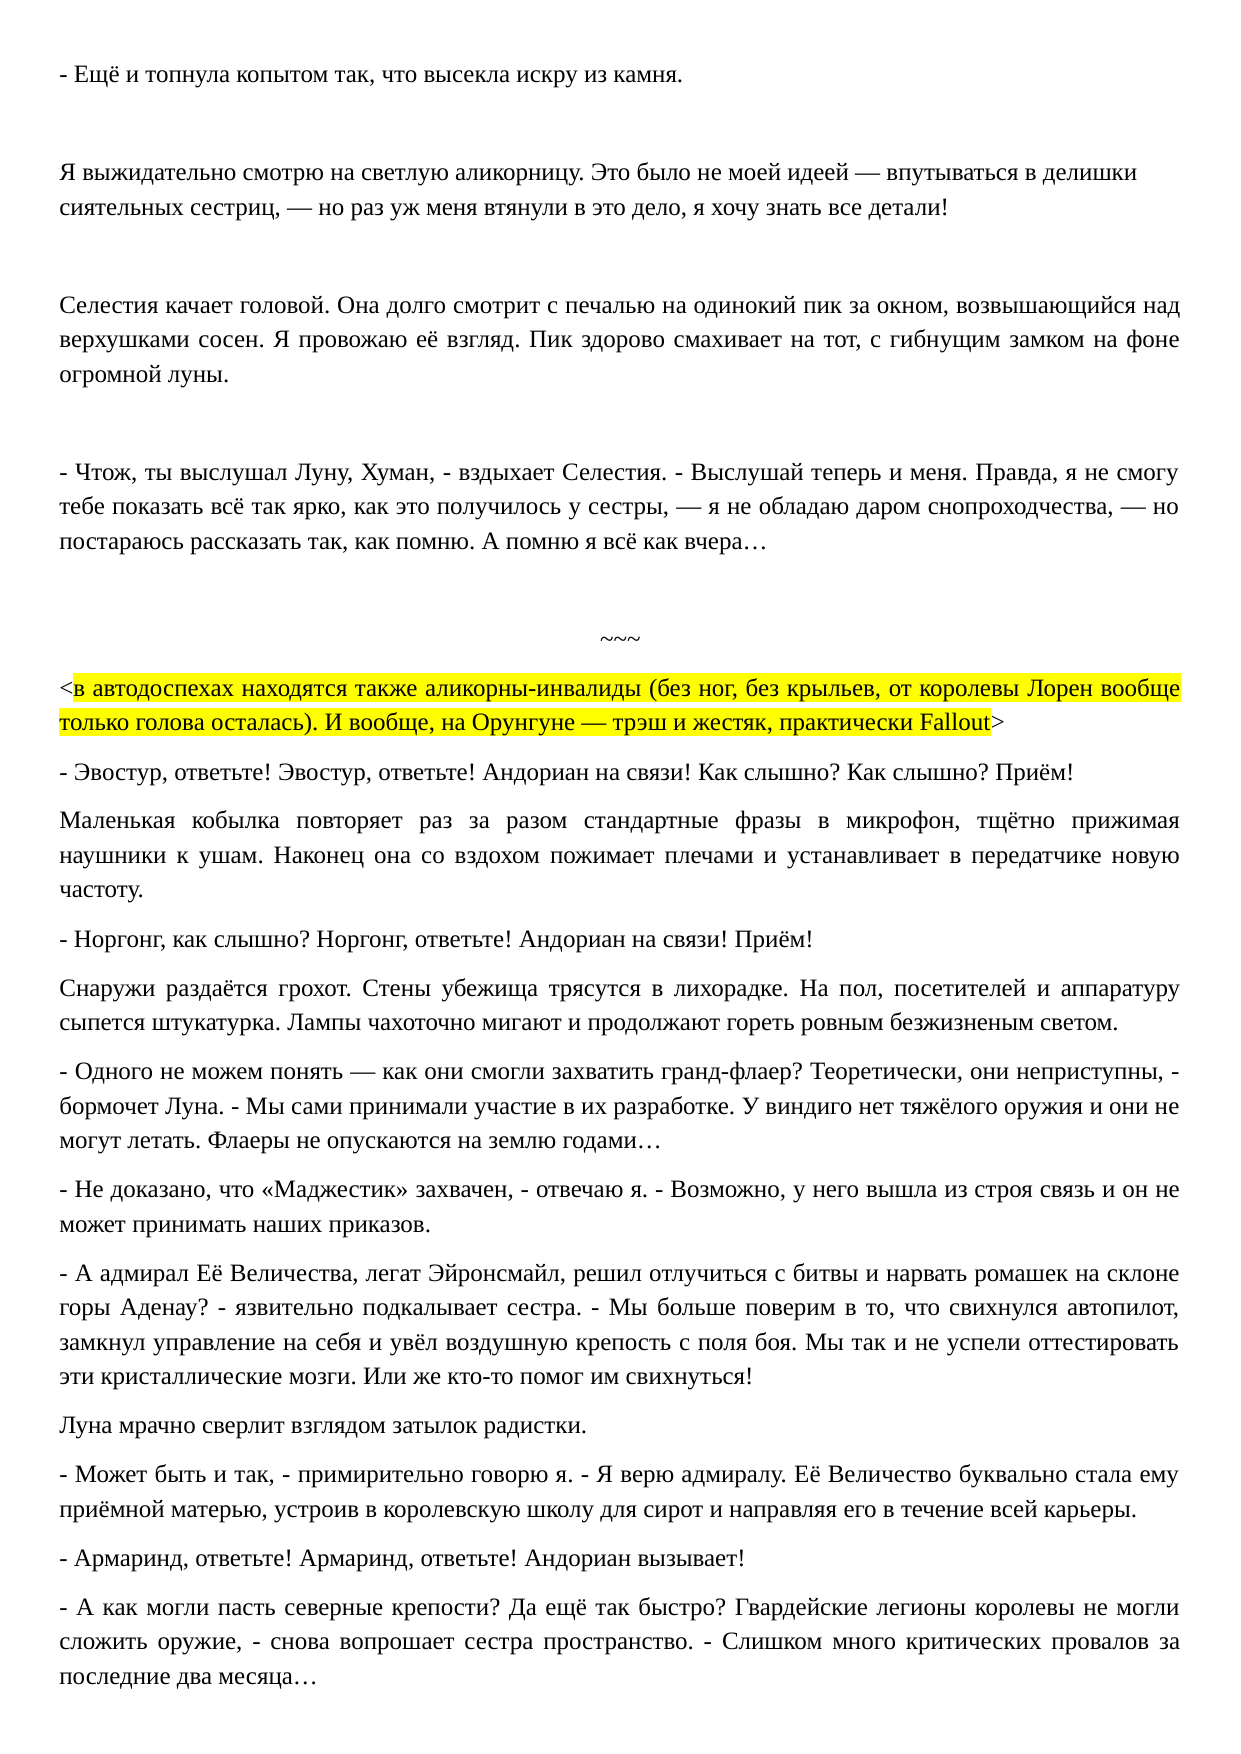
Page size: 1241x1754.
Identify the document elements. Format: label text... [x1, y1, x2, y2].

text ~~~ [59, 624, 1181, 653]
text - Может быть и так, - примирительно говорю я. - Я верю адмиралу. Её Величество буквально стала ему приёмной матерью, устроив в королевскую школу для сирот и направляя его в течение всей карьеры. [59, 1459, 1181, 1523]
text - Чтож, ты выслушал Луну, Хуман, - вздыхает Селестия. - Выслушай теперь и меня. Правда, я не смогу тебе показать всё так ярко, как это получилось у сестры, — я не обладаю даром снопроходчества, — но постараюсь рассказать так, как помню. А помню я всё как вчера… [59, 457, 1181, 554]
text Селестия качает головой. Она долго смотрит с печалью на одинокий пик за окном, возвышающийся над верхушками сосен. Я провожаю её взгляд. Пик здорово смахивает на тот, с гибнущим замком на фоне огромной луны. [59, 290, 1181, 387]
text - А адмирал Её Величества, легат Эйронсмайл, решил отлучиться с битвы и нарвать ромашек на склоне горы Аденау? - язвительно подкалывает сестра. - Мы больше поверим в то, что свихнулся автопилот, замкнул управление на себя и увёл воздушную крепость с поля боя. Мы так и не успели оттестировать эти кристаллические мозги. Или же кто-то помог им свихнуться! [59, 1258, 1181, 1390]
text - А как могли пасть северные крепости? Да ещё так быстро? Гвардейские легионы королевы не могли сложить оружие, - снова вопрошает сестра пространство. - Слишком много критических провалов за последние два месяца… [59, 1592, 1181, 1690]
text - Ещё и топнула копытом так, что высекла искру из камня. [59, 59, 1181, 88]
text Луна мрачно сверлит взглядом затылок радистки. [59, 1410, 1181, 1439]
text Маленькая кобылка повторяет раз за разом стандартные фразы в микрофон, тщётно прижимая наушники к ушам. Наконец она со вздохом пожимает плечами и устанавливает в передатчике новую частоту. [59, 806, 1181, 903]
text - Не доказано, что «Маджестик» захвачен, - отвечаю я. - Возможно, у него вышла из строя связь и он не может принимать наших приказов. [59, 1174, 1181, 1237]
text - Одного не можем понять — как они смогли захватить гранд-флаер? Теоретически, они неприступны, - бормочет Луна. - Мы сами принимали участие в их разработке. У виндиго нет тяжёлого оружия и они не могут летать. Флаеры не опускаются на землю годами… [59, 1056, 1181, 1154]
text Я выжидательно смотрю на светлую аликорницу. Это было не моей идеей — впутываться в делишки сиятельных сестриц, — но раз уж меня втянули в это дело, я хочу знать все детали! [59, 157, 1181, 220]
text - Норгонг, как слышно? Норгонг, ответьте! Андориан на связи! Приём! [59, 924, 1181, 952]
text - Эвостур, ответьте! Эвостур, ответьте! Андориан на связи! Как слышно? Как слышно? Приём! [59, 757, 1181, 785]
text <в автодоспехах находятся также аликорны-инвалиды (без ног, без крыльев, от королевы Лорен вообще только голова осталась). И вообще, на Орунгуне — трэш и жестяк, практически Fallout> [59, 673, 1181, 736]
text Снаружи раздаётся грохот. Стены убежища трясутся в лихорадке. На пол, посетителей и аппаратуру сыпется штукатурка. Лампы чахоточно мигают и продолжают гореть ровным безжизненым светом. [59, 973, 1181, 1036]
text - Армаринд, ответьте! Армаринд, ответьте! Андориан вызывает! [59, 1543, 1181, 1572]
